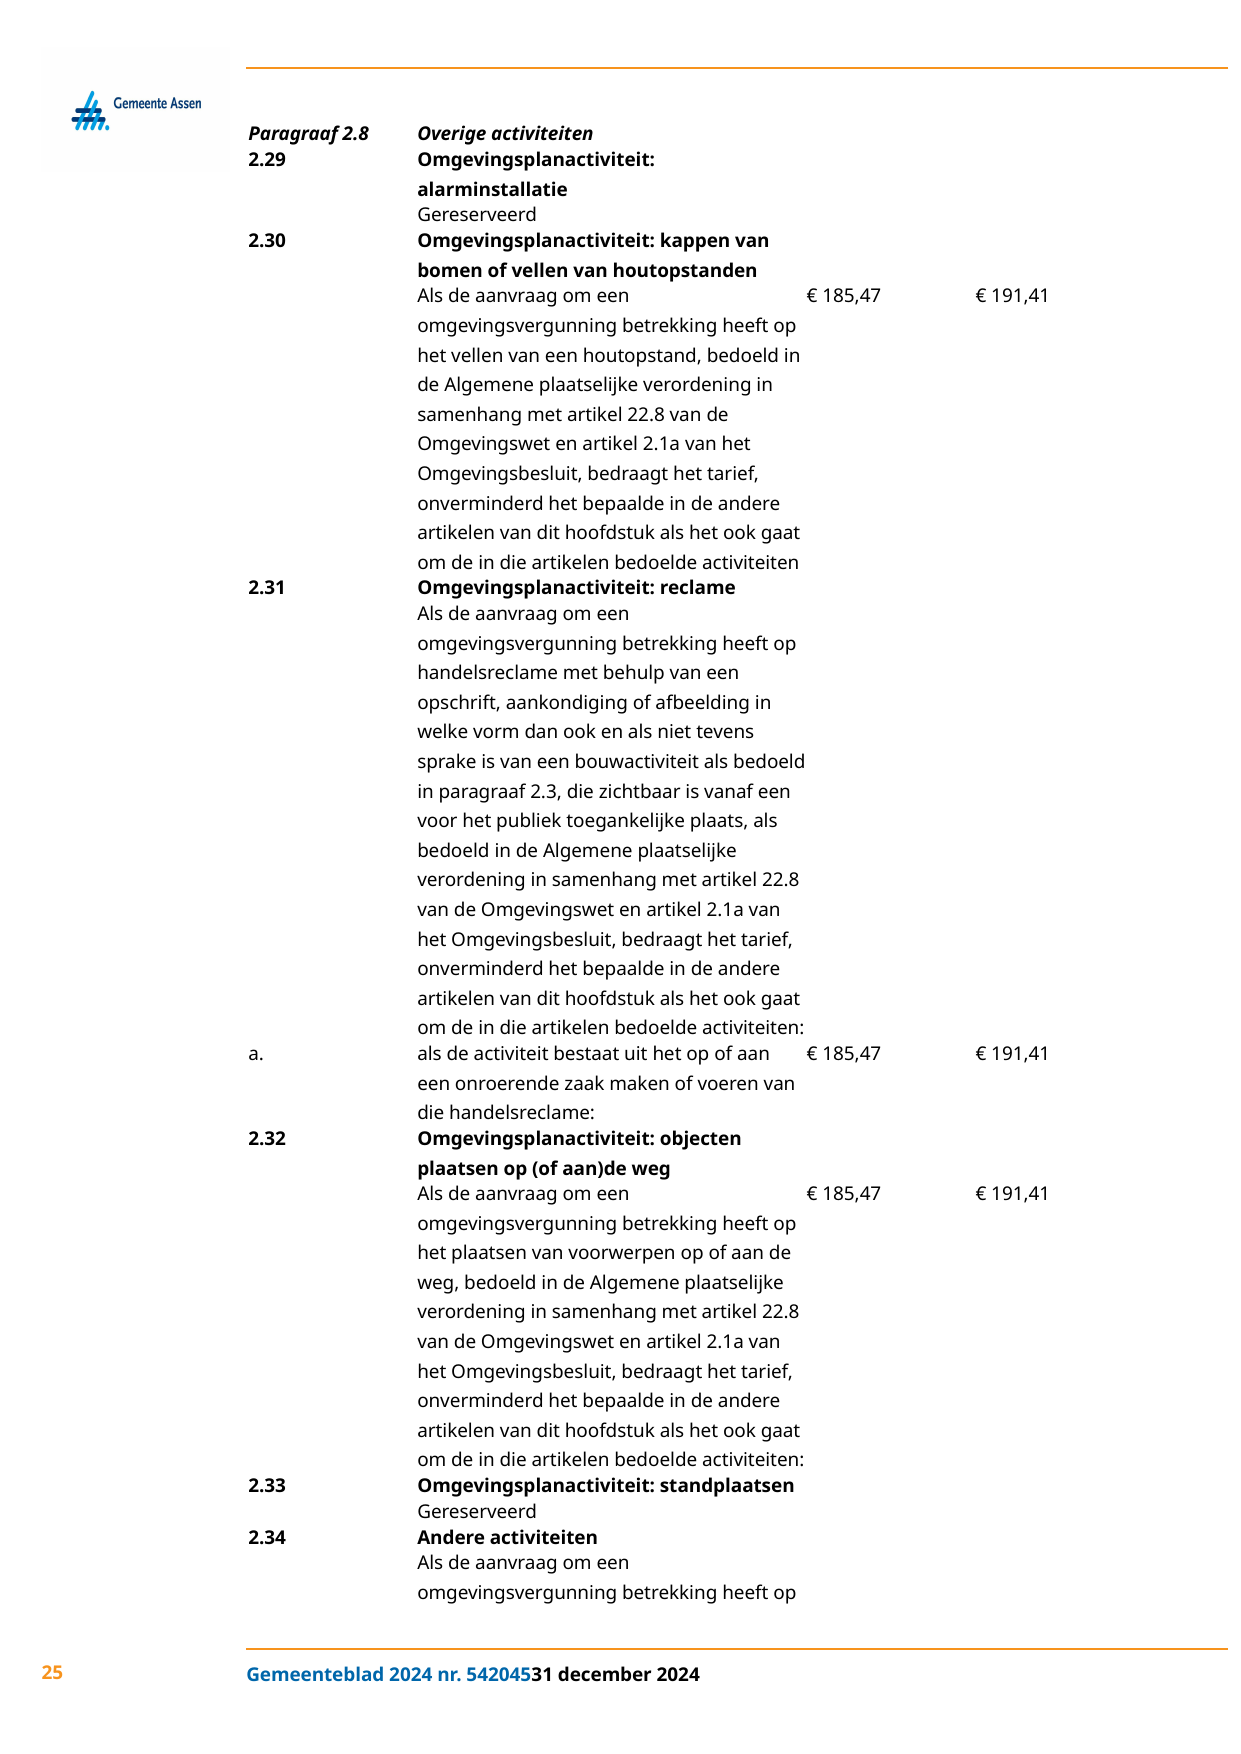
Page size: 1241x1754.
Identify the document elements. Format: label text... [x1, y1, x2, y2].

table_cell [248, 1180, 417, 1472]
table_cell Omgevingsplanactiviteit: kappen van bomen of vellen van houtopstanden [417, 227, 806, 283]
table_cell 2.32 [248, 1125, 417, 1180]
table_cell Als de aanvraag om een omgevingsvergunning betrekking heeft op handelsreclame met behulp van een opschrift, aankondiging of afbeelding in welke vorm dan ook en als niet tevens sprake is van een bouwactiviteit als bedoeld in paragraaf 2.3, die zichtbaar is vanaf een voor het publiek toegankelijke plaats, als bedoeld in de Algemene plaatselijke verordening in samenhang met artikel 22.8 van de Omgevingswet en artikel 2.1a van het Omgevingsbesluit, bedraagt het tarief, onverminderd het bepaalde in de andere artikelen van dit hoofdstuk als het ook gaat om de in die artikelen bedoelde activiteiten: [417, 600, 806, 1040]
table_cell [806, 575, 975, 600]
table_cell [975, 1524, 1152, 1549]
table_cell € 185,47 [806, 1180, 975, 1472]
table_cell Als de aanvraag om een omgevingsvergunning betrekking heeft op [417, 1550, 806, 1605]
table_cell [248, 202, 417, 227]
table_cell [248, 1498, 417, 1524]
table_cell [975, 1498, 1152, 1524]
table_cell [975, 202, 1152, 227]
table_cell [975, 95, 1152, 121]
table_cell € 191,41 [975, 1180, 1152, 1472]
table_cell [806, 202, 975, 227]
table_cell [806, 1498, 975, 1524]
table_cell 2.34 [248, 1524, 417, 1549]
table_cell Als de aanvraag om een omgevingsvergunning betrekking heeft op het plaatsen van voorwerpen op of aan de weg, bedoeld in de Algemene plaatselijke verordening in samenhang met artikel 22.8 van de Omgevingswet en artikel 2.1a van het Omgevingsbesluit, bedraagt het tarief, onverminderd het bepaalde in de andere artikelen van dit hoofdstuk als het ook gaat om de in die artikelen bedoelde activiteiten: [417, 1180, 806, 1472]
table_cell [806, 1550, 975, 1605]
table_cell [248, 1550, 417, 1605]
table_cell Omgevingsplanactiviteit: reclame [417, 575, 806, 600]
table_cell Omgevingsplanactiviteit: standplaatsen [417, 1473, 806, 1498]
table_cell [975, 146, 1152, 202]
table_cell 2.31 [248, 575, 417, 600]
table_cell [806, 95, 975, 121]
table_cell [806, 1524, 975, 1549]
picture [41, 47, 231, 172]
table_cell [248, 283, 417, 574]
table_cell [975, 227, 1152, 283]
table_cell [806, 1125, 975, 1180]
table_cell a. [248, 1040, 417, 1125]
table_cell Omgevingsplanactiviteit: objecten plaatsen op (of aan)de weg [417, 1125, 806, 1180]
table_cell [248, 600, 417, 1040]
table_cell [806, 146, 975, 202]
table_cell [975, 1550, 1152, 1605]
table_cell Gereserveerd [417, 202, 806, 227]
table_cell als de activiteit bestaat uit het op of aan een onroerende zaak maken of voeren van die handelsreclame: [417, 1040, 806, 1125]
table_cell [975, 575, 1152, 600]
table_cell € 185,47 [806, 283, 975, 574]
table_cell [806, 600, 975, 1040]
table_cell [806, 1473, 975, 1498]
table_cell Andere activiteiten [417, 1524, 806, 1549]
table_cell [975, 1125, 1152, 1180]
table_cell Overige activiteiten [417, 121, 806, 146]
table_cell [806, 227, 975, 283]
table_cell € 185,47 [806, 1040, 975, 1125]
table_cell 2.33 [248, 1473, 417, 1498]
table_cell € 191,41 [975, 1040, 1152, 1125]
table_cell 2.29 [248, 146, 417, 202]
table_cell Gereserveerd [417, 1498, 806, 1524]
table_cell 2.30 [248, 227, 417, 283]
table_cell Omgevingsplanactiviteit: alarminstallatie [417, 146, 806, 202]
table_cell [975, 121, 1152, 146]
table_cell [975, 1473, 1152, 1498]
table_cell [248, 95, 417, 121]
table_cell [806, 121, 975, 146]
table_cell € 191,41 [975, 283, 1152, 574]
table_cell Als de aanvraag om een omgevingsvergunning betrekking heeft op het vellen van een houtopstand, bedoeld in de Algemene plaatselijke verordening in samenhang met artikel 22.8 van de Omgevingswet en artikel 2.1a van het Omgevingsbesluit, bedraagt het tarief, onverminderd het bepaalde in de andere artikelen van dit hoofdstuk als het ook gaat om de in die artikelen bedoelde activiteiten [417, 283, 806, 574]
table_cell [975, 600, 1152, 1040]
table_cell Paragraaf 2.8 [248, 121, 417, 146]
